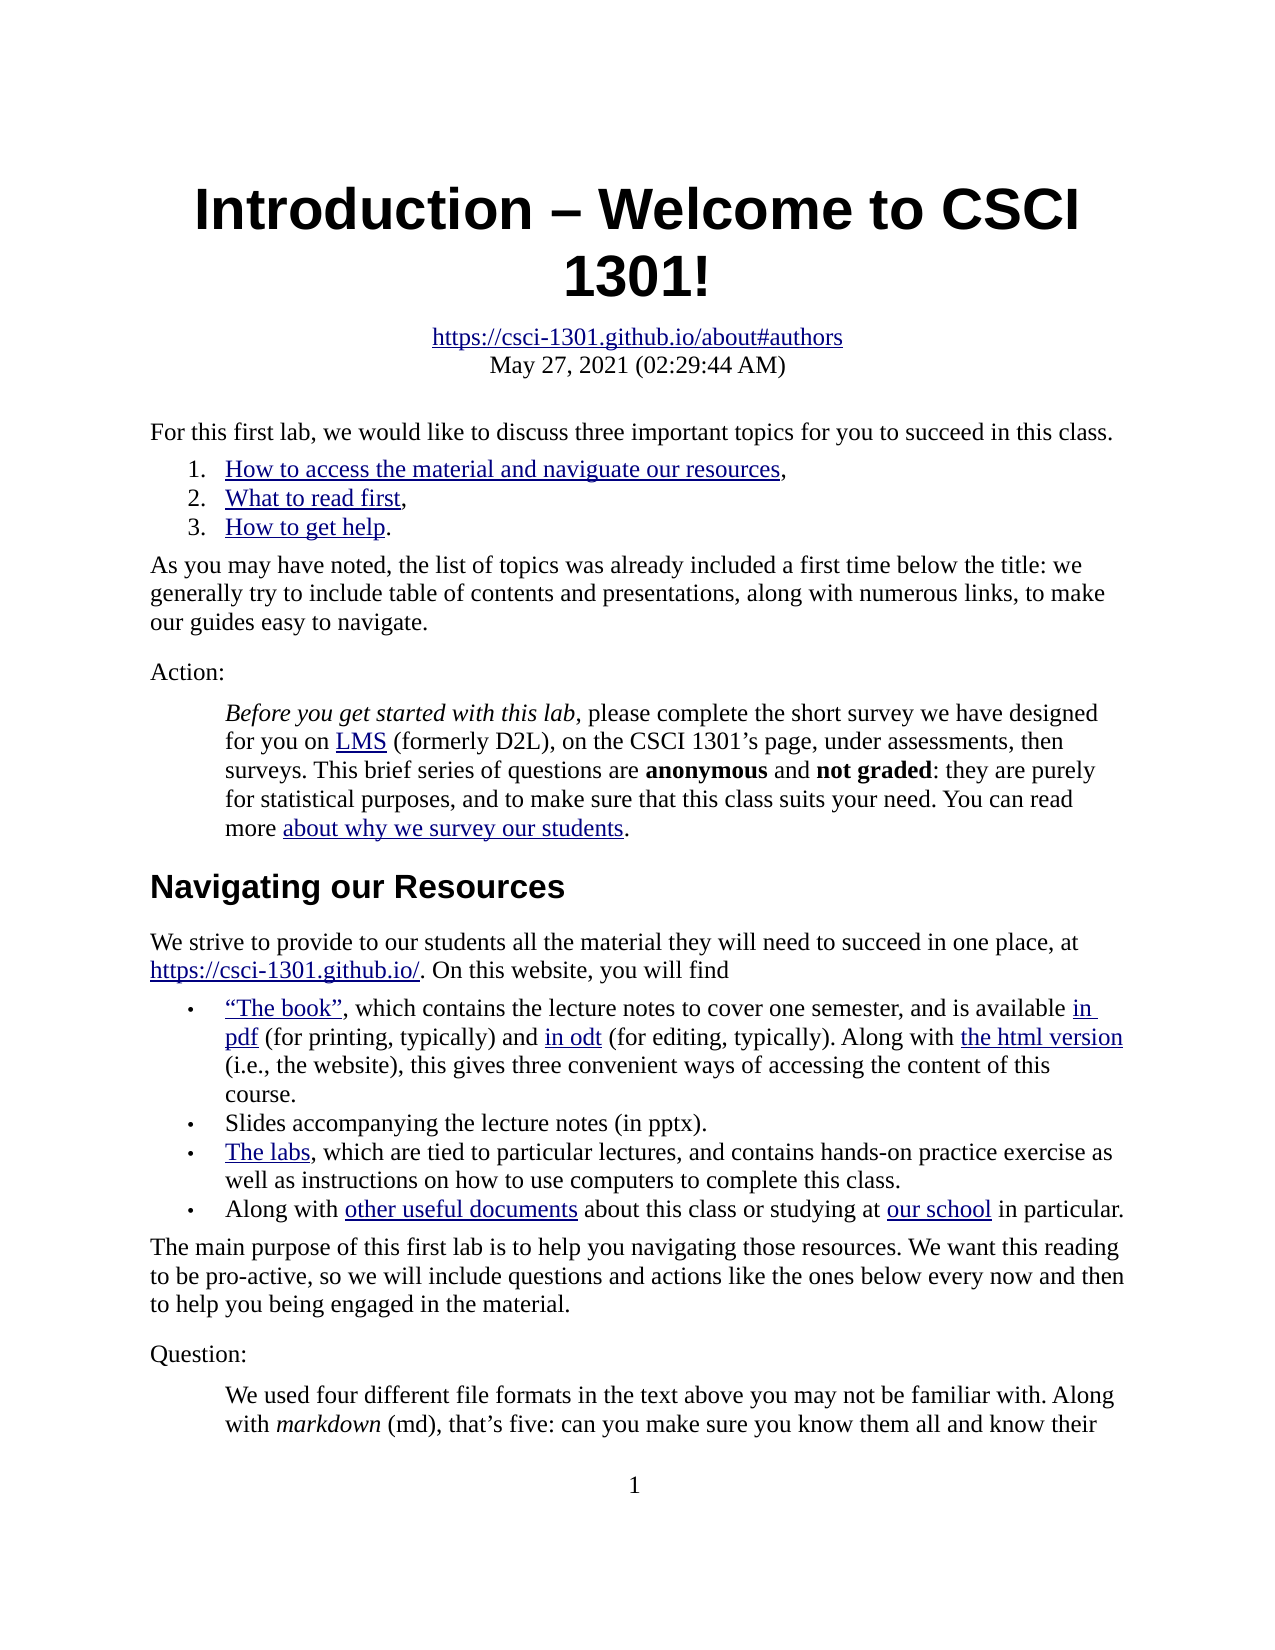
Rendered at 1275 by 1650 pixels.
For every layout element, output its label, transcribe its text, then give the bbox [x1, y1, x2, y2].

text We strive to provide to our students all the material they will need to succeed in one place, at https://csci-1301.github.io/. On this website, you will find [150, 927, 1125, 984]
text Before you get started with this lab, please complete the short survey we have designed for you on LMS (formerly D2L), on the CSCI 1301’s page, under assessments, then surveys. This brief series of questions are anonymous and not graded: they are purely for statistical purposes, and to make sure that this class suits your need. You can read more about why we survey our students. [225, 698, 1125, 841]
list “The book”, which contains the lecture notes to cover one semester, and is available in pdf (for printing, typically) and in odt (for editing, typically). Along with the html version (i.e., the website), this gives three convenient ways of accessing the content of this course. [187, 993, 1125, 1108]
list Slides accompanying the lecture notes (in pptx). [187, 1108, 1125, 1137]
text Question: [150, 1339, 1125, 1368]
list How to access the material and naviguate our resources, [187, 454, 1125, 483]
list The labs, which are tied to particular lectures, and contains hands-on practice exercise as well as instructions on how to use computers to complete this class. [187, 1137, 1125, 1194]
list What to read first, [187, 483, 1125, 512]
subtitle Navigating our Resources [150, 866, 1125, 905]
text For this first lab, we would like to discuss three important topics for you to succeed in this class. [150, 417, 1125, 446]
text The main purpose of this first lab is to help you navigating those resources. We want this reading to be pro-active, so we will include questions and actions like the ones below every now and then to help you being engaged in the material. [150, 1232, 1125, 1318]
text As you may have noted, the list of topics was already included a first time below the title: we generally try to include table of contents and presentations, along with numerous links, to make our guides easy to navigate. [150, 550, 1125, 636]
text https://csci-1301.github.io/about#authors [150, 322, 1125, 350]
title Introduction – Welcome to CSCI 1301! [150, 175, 1125, 309]
text May 27, 2021 (02:29:44 AM) [150, 350, 1125, 379]
list Along with other useful documents about this class or studying at our school in particular. [187, 1194, 1125, 1223]
list How to get help. [187, 512, 1125, 541]
text Action: [150, 657, 1125, 686]
text We used four different file formats in the text above you may not be familiar with. Along with markdown (md), that’s five: can you make sure you know them all and know their [225, 1380, 1125, 1437]
